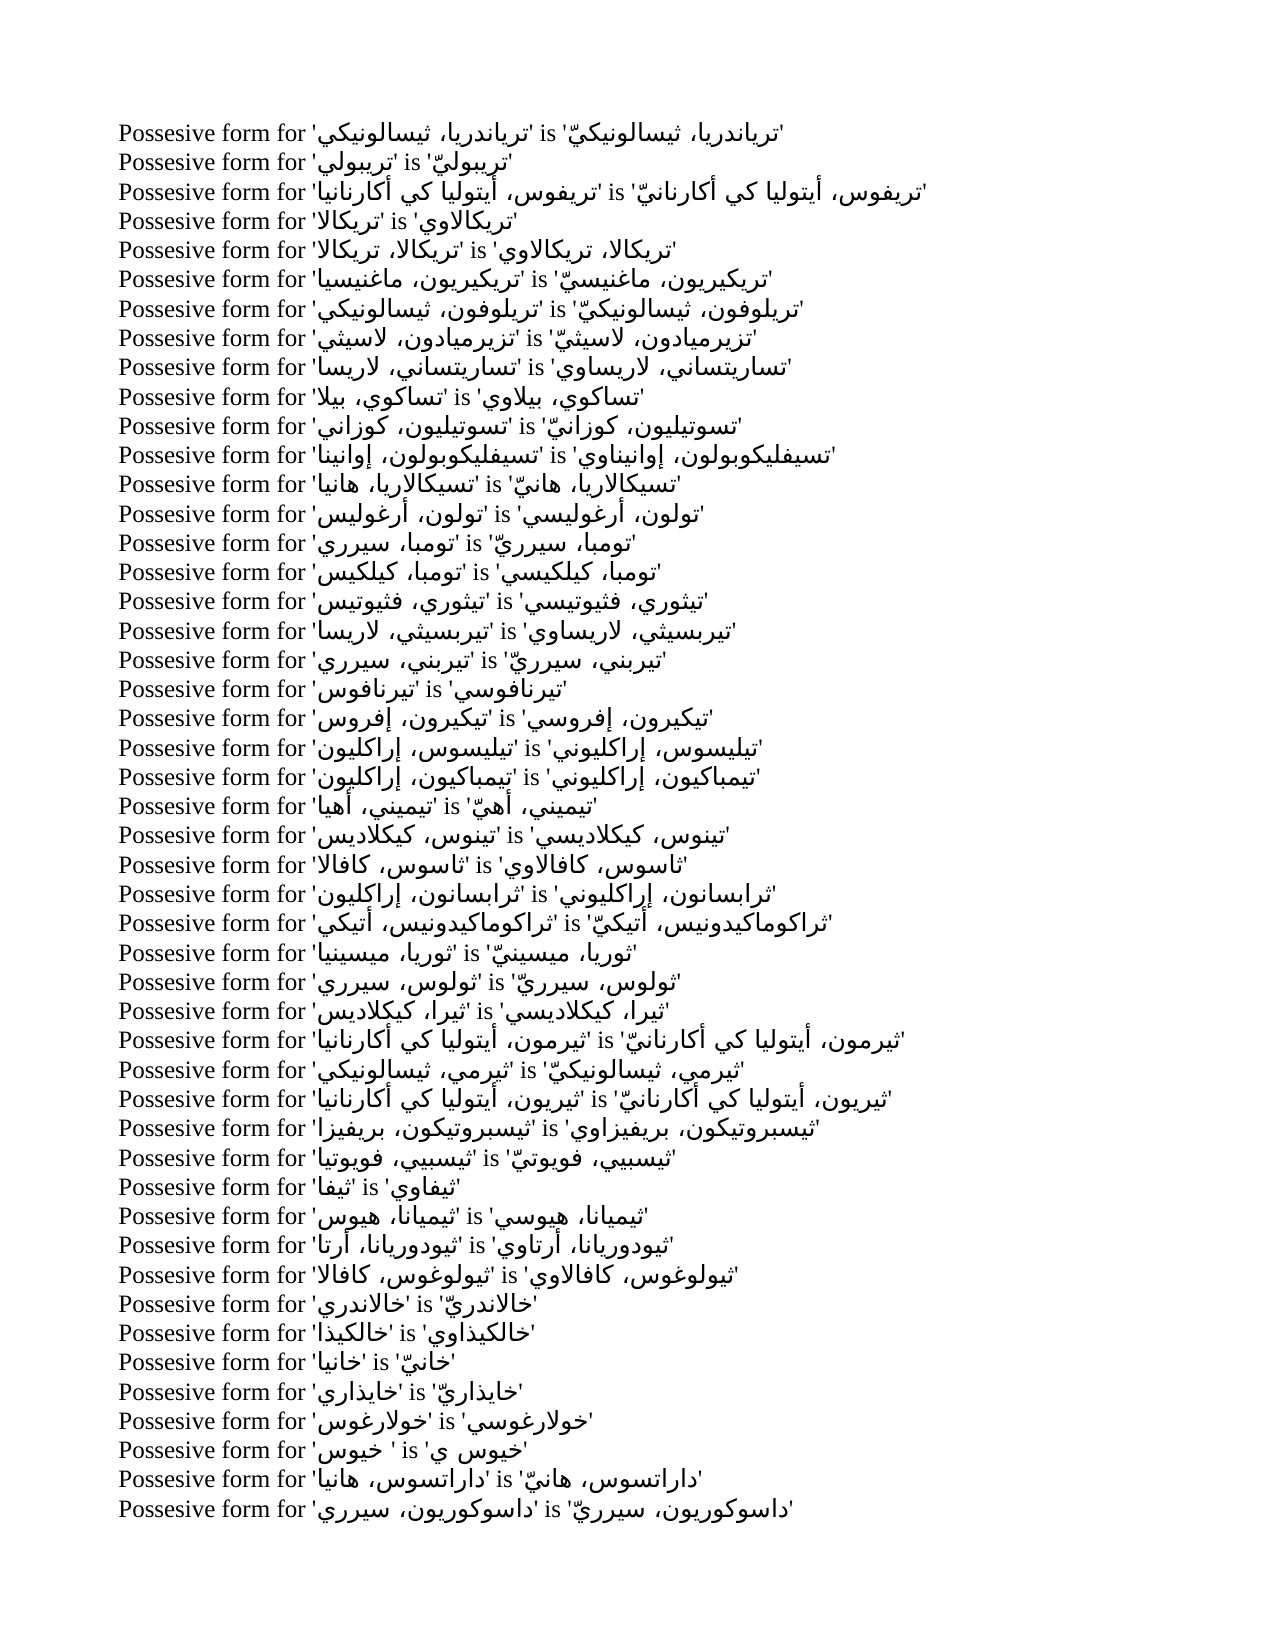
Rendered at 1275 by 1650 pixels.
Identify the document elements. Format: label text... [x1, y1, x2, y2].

text Possesive form for 'تيربني، سيرري' is 'تيربني، سيرريّ' [118, 645, 1157, 674]
text Possesive form for 'تيربسيثي، لاريسا' is 'تيربسيثي، لاريساوي' [118, 616, 1157, 645]
text Possesive form for 'داسوكوريون، سيرري' is 'داسوكوريون، سيرريّ' [118, 1494, 1157, 1523]
text Possesive form for 'تريكالا' is 'تريكالاوي' [118, 206, 1157, 235]
text Possesive form for 'تسيكالاريا، هانيا' is 'تسيكالاريا، هانيّ' [118, 469, 1157, 499]
text Possesive form for 'خانيا' is 'خانيّ' [118, 1347, 1157, 1377]
text Possesive form for 'خالكيذا' is 'خالكيذاوي' [118, 1318, 1157, 1347]
text Possesive form for 'ثيرمون، أيتوليا كي أكارنانيا' is 'ثيرمون، أيتوليا كي أكارنانيّ' [118, 1026, 1157, 1055]
text Possesive form for 'تيليسوس، إراكليون' is 'تيليسوس، إراكليوني' [118, 733, 1157, 762]
text Possesive form for 'خولارغوس' is 'خولارغوسي' [118, 1406, 1157, 1435]
text Possesive form for 'ثيريون، أيتوليا كي أكارنانيا' is 'ثيريون، أيتوليا كي أكارنانيّ' [118, 1084, 1157, 1113]
text Possesive form for 'داراتسوس، هانيا' is 'داراتسوس، هانيّ' [118, 1464, 1157, 1494]
text Possesive form for 'تسوتيليون، كوزاني' is 'تسوتيليون، كوزانيّ' [118, 411, 1157, 440]
text Possesive form for 'تزيرميادون، لاسيثي' is 'تزيرميادون، لاسيثيّ' [118, 323, 1157, 352]
text Possesive form for 'ثوريا، ميسينيا' is 'ثوريا، ميسينيّ' [118, 938, 1157, 967]
text Possesive form for 'خايذاري' is 'خايذاريّ' [118, 1377, 1157, 1406]
text Possesive form for 'تينوس، كيكلاديس' is 'تينوس، كيكلاديسي' [118, 821, 1157, 850]
text Possesive form for 'ثيميانا، هيوس' is 'ثيميانا، هيوسي' [118, 1201, 1157, 1230]
text Possesive form for 'ثيولوغوس، كافالا' is 'ثيولوغوس، كافالاوي' [118, 1260, 1157, 1289]
text Possesive form for 'تساريتساني، لاريسا' is 'تساريتساني، لاريساوي' [118, 352, 1157, 382]
text Possesive form for 'ثيسبروتيكون، بريفيزا' is 'ثيسبروتيكون، بريفيزاوي' [118, 1113, 1157, 1143]
text Possesive form for 'تومبا، كيلكيس' is 'تومبا، كيلكيسي' [118, 557, 1157, 586]
text Possesive form for 'تيكيرون، إفروس' is 'تيكيرون، إفروسي' [118, 703, 1157, 733]
text Possesive form for 'تريكالا، تريكالا' is 'تريكالا، تريكالاوي' [118, 235, 1157, 264]
text Possesive form for 'خالاندري' is 'خالاندريّ' [118, 1289, 1157, 1318]
text Possesive form for 'ثيسبيي، فويوتيا' is 'ثيسبيي، فويوتيّ' [118, 1143, 1157, 1172]
text Possesive form for 'خيوس ' is 'خيوس ي' [118, 1435, 1157, 1464]
text Possesive form for 'تيميني، أهيا' is 'تيميني، أهيّ' [118, 791, 1157, 821]
text Possesive form for 'تولون، أرغوليس' is 'تولون، أرغوليسي' [118, 499, 1157, 528]
text Possesive form for 'تريفوس، أيتوليا كي أكارنانيا' is 'تريفوس، أيتوليا كي أكارنانيّ' [118, 177, 1157, 206]
text Possesive form for 'ثيفا' is 'ثيفاوي' [118, 1172, 1157, 1201]
text Possesive form for 'تيرنافوس' is 'تيرنافوسي' [118, 674, 1157, 703]
text Possesive form for 'ثيودوريانا، أرتا' is 'ثيودوريانا، أرتاوي' [118, 1230, 1157, 1260]
text Possesive form for 'تسيفليكوبولون، إوانينا' is 'تسيفليكوبولون، إوانيناوي' [118, 440, 1157, 469]
text Possesive form for 'تيثوري، فثيوتيس' is 'تيثوري، فثيوتيسي' [118, 586, 1157, 616]
text Possesive form for 'ثراكوماكيدونيس، أتيكي' is 'ثراكوماكيدونيس، أتيكيّ' [118, 908, 1157, 938]
text Possesive form for 'تريلوفون، ثيسالونيكي' is 'تريلوفون، ثيسالونيكيّ' [118, 294, 1157, 323]
text Possesive form for 'ثيرا، كيكلاديس' is 'ثيرا، كيكلاديسي' [118, 996, 1157, 1026]
text Possesive form for 'ثولوس، سيرري' is 'ثولوس، سيرريّ' [118, 967, 1157, 996]
text Possesive form for 'ترياندريا، ثيسالونيكي' is 'ترياندريا، ثيسالونيكيّ' [118, 118, 1157, 147]
text Possesive form for 'تريكيريون، ماغنيسيا' is 'تريكيريون، ماغنيسيّ' [118, 264, 1157, 294]
text Possesive form for 'تريبولي' is 'تريبوليّ' [118, 147, 1157, 177]
text Possesive form for 'ثرابسانون، إراكليون' is 'ثرابسانون، إراكليوني' [118, 879, 1157, 908]
text Possesive form for 'تيمباكيون، إراكليون' is 'تيمباكيون، إراكليوني' [118, 762, 1157, 791]
text Possesive form for 'ثيرمي، ثيسالونيكي' is 'ثيرمي، ثيسالونيكيّ' [118, 1055, 1157, 1084]
text Possesive form for 'تومبا، سيرري' is 'تومبا، سيرريّ' [118, 528, 1157, 557]
text Possesive form for 'ثاسوس، كافالا' is 'ثاسوس، كافالاوي' [118, 850, 1157, 879]
text Possesive form for 'تساكوي، بيلا' is 'تساكوي، بيلاوي' [118, 382, 1157, 411]
